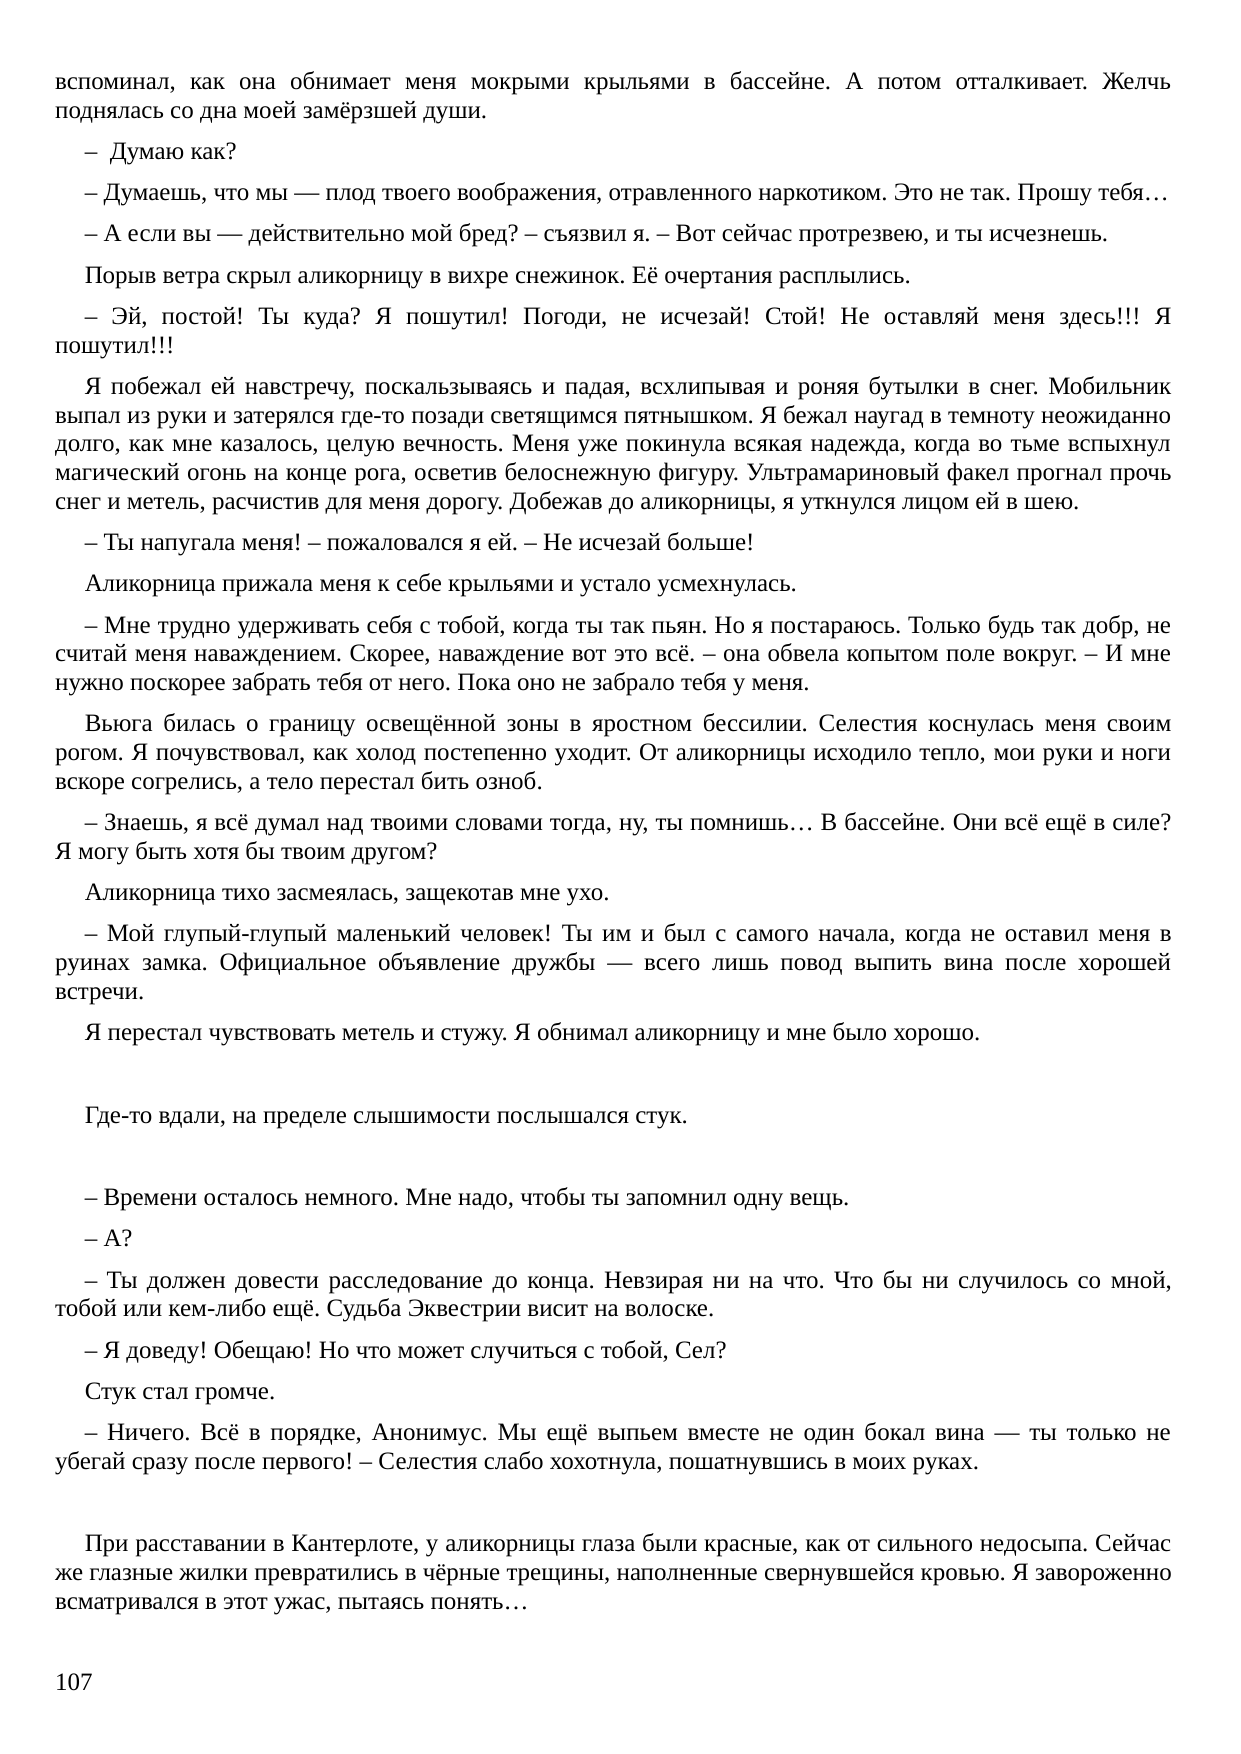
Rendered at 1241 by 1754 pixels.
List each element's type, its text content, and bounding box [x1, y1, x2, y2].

text – Ты должен довести расследование до конца. Невзирая ни на что. Что бы ни случилось со мной, тобой или кем-либо ещё. Судьба Эквестрии висит на волоске. [55, 1265, 1173, 1322]
text Порыв ветра скрыл аликорницу в вихре снежинок. Её очертания расплылись. [55, 260, 1173, 288]
text Аликорница тихо засмеялась, защекотав мне ухо. [55, 877, 1173, 906]
text – Думаешь, что мы — плод твоего воображения, отравленного наркотиком. Это не так. Прошу тебя… [55, 177, 1173, 206]
text Я побежал ей навстречу, поскальзываясь и падая, всхлипывая и роняя бутылки в снег. Мобильник выпал из руки и затерялся где-то позади светящимся пятнышком. Я бежал наугад в темноту неожиданно долго, как мне казалось, целую вечность. Меня уже покинула всякая надежда, когда во тьме вспыхнул магический огонь на конце рога, осветив белоснежную фигуру. Ультрамариновый факел прогнал прочь снег и метель, расчистив для меня дорогу. Добежав до аликорницы, я уткнулся лицом ей в шею. [55, 371, 1173, 515]
text Где-то вдали, на пределе слышимости послышался стук. [55, 1100, 1173, 1128]
text Я перестал чувствовать метель и стужу. Я обнимал аликорницу и мне было хорошо. [55, 1017, 1173, 1046]
text – Мне трудно удерживать себя с тобой, когда ты так пьян. Но я постараюсь. Только будь так добр, не считай меня наваждением. Скорее, наваждение вот это всё. – она обвела копытом поле вокруг. – И мне нужно поскорее забрать тебя от него. Пока оно не забрало тебя у меня. [55, 610, 1173, 696]
text – Ты напугала меня! – пожаловался я ей. – Не исчезай больше! [55, 527, 1173, 556]
text – Эй, постой! Ты куда? Я пошутил! Погоди, не исчезай! Стой! Не оставляй меня здесь!!! Я пошутил!!! [55, 301, 1173, 358]
text – Я доведу! Обещаю! Но что может случиться с тобой, Сел? [55, 1335, 1173, 1363]
text Вьюга билась о границу освещённой зоны в яростном бессилии. Селестия коснулась меня своим рогом. Я почувствовал, как холод постепенно уходит. От аликорницы исходило тепло, мои руки и ноги вскоре согрелись, а тело перестал бить озноб. [55, 708, 1173, 795]
text – Думаю как? [55, 136, 1173, 165]
text – Ничего. Всё в порядке, Анонимус. Мы ещё выпьем вместе не один бокал вина — ты только не убегай сразу после первого! – Селестия слабо хохотнула, пошатнувшись в моих руках. [55, 1417, 1173, 1475]
text – Времени осталось немного. Мне надо, чтобы ты запомнил одну вещь. [55, 1182, 1173, 1211]
text – Знаешь, я всё думал над твоими словами тогда, ну, ты помнишь… В бассейне. Они всё ещё в силе? Я могу быть хотя бы твоим другом? [55, 807, 1173, 865]
text При расставании в Кантерлоте, у аликорницы глаза были красные, как от сильного недосыпа. Сейчас же глазные жилки превратились в чёрные трещины, наполненные свернувшейся кровью. Я завороженно всматривался в этот ужас, пытаясь понять… [55, 1528, 1173, 1615]
text Стук стал громче. [55, 1376, 1173, 1405]
text – А если вы — действительно мой бред? – съязвил я. – Вот сейчас протрезвею, и ты исчезнешь. [55, 218, 1173, 247]
text – А? [55, 1223, 1173, 1252]
text Аликорница прижала меня к себе крыльями и устало усмехнулась. [55, 568, 1173, 597]
text – Мой глупый-глупый маленький человек! Ты им и был с самого начала, когда не оставил меня в руинах замка. Официальное объявление дружбы — всего лишь повод выпить вина после хорошей встречи. [55, 918, 1173, 1005]
text вспоминал, как она обнимает меня мокрыми крыльями в бассейне. А потом отталкивает. Желчь поднялась со дна моей замёрзшей души. [55, 66, 1173, 123]
